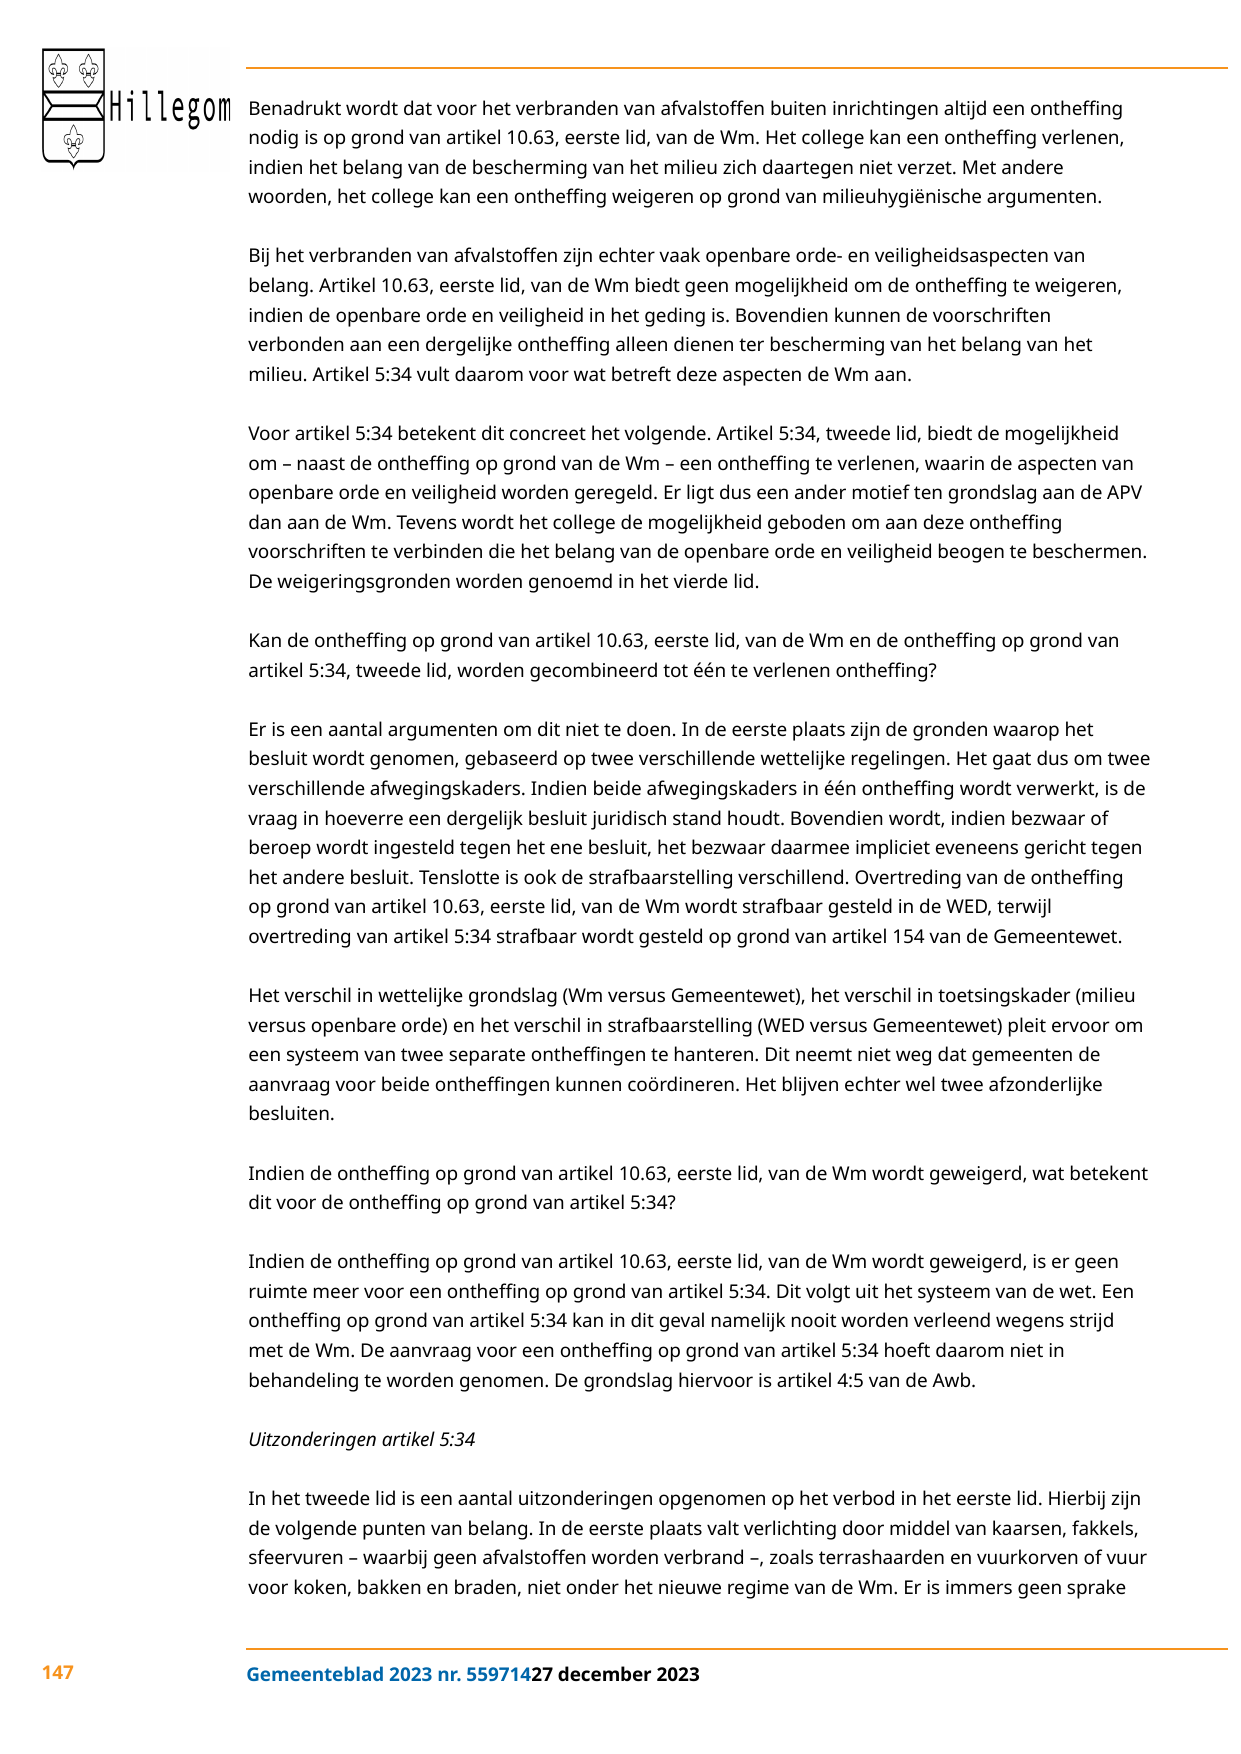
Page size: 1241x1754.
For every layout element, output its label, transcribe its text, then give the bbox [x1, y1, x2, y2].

text In het tweede lid is een aantal uitzonderingen opgenomen op het verbod in het eerste lid. Hierbij zijn de volgende punten van belang. In de eerste plaats valt verlichting door middel van kaarsen, fakkels, sfeervuren – waarbij geen afvalstoffen worden verbrand –, zoals terrashaarden en vuurkorven of vuur voor koken, bakken en braden, niet onder het nieuwe regime van de Wm. Er is immers geen sprake [248, 1485, 1152, 1600]
text Kan de ontheffing op grond van artikel 10.63, eerste lid, van de Wm en de ontheffing op grond van artikel 5:34, tweede lid, worden gecombineerd tot één te verlenen ontheffing? [248, 627, 1152, 683]
text Benadrukt wordt dat voor het verbranden van afvalstoffen buiten inrichtingen altijd een ontheffing nodig is op grond van artikel 10.63, eerste lid, van de Wm. Het college kan een ontheffing verlenen, indien het belang van de bescherming van het milieu zich daartegen niet verzet. Met andere woorden, het college kan een ontheffing weigeren op grond van milieuhygiënische argumenten. [248, 95, 1152, 209]
text Voor artikel 5:34 betekent dit concreet het volgende. Artikel 5:34, tweede lid, biedt de mogelijkheid om – naast de ontheffing op grond van de Wm – een ontheffing te verlenen, waarin de aspecten van openbare orde en veiligheid worden geregeld. Er ligt dus een ander motief ten grondslag aan de APV dan aan de Wm. Tevens wordt het college de mogelijkheid geboden om aan deze ontheffing voorschriften te verbinden die het belang van de openbare orde en veiligheid beogen te beschermen. De weigeringsgronden worden genoemd in het vierde lid. [248, 420, 1152, 594]
text Uitzonderingen artikel 5:34 [248, 1426, 1152, 1452]
text Indien de ontheffing op grond van artikel 10.63, eerste lid, van de Wm wordt geweigerd, is er geen ruimte meer voor een ontheffing op grond van artikel 5:34. Dit volgt uit het systeem van de wet. Een ontheffing op grond van artikel 5:34 kan in dit geval namelijk nooit worden verleend wegens strijd met de Wm. De aanvraag voor een ontheffing op grond van artikel 5:34 hoeft daarom niet in behandeling te worden genomen. De grondslag hiervoor is artikel 4:5 van de Awb. [248, 1248, 1152, 1393]
text Het verschil in wettelijke grondslag (Wm versus Gemeentewet), het verschil in toetsingskader (milieu versus openbare orde) en het verschil in strafbaarstelling (WED versus Gemeentewet) pleit ervoor om een systeem van twee separate ontheffingen te hanteren. Dit neemt niet weg dat gemeenten de aanvraag voor beide ontheffingen kunnen coördineren. Het blijven echter wel twee afzonderlijke besluiten. [248, 982, 1152, 1126]
picture [41, 47, 231, 172]
text Bij het verbranden van afvalstoffen zijn echter vaak openbare orde- en veiligheidsaspecten van belang. Artikel 10.63, eerste lid, van de Wm biedt geen mogelijkheid om de ontheffing te weigeren, indien de openbare orde en veiligheid in het geding is. Bovendien kunnen de voorschriften verbonden aan een dergelijke ontheffing alleen dienen ter bescherming van het belang van het milieu. Artikel 5:34 vult daarom voor wat betreft deze aspecten de Wm aan. [248, 243, 1152, 387]
text Er is een aantal argumenten om dit niet te doen. In de eerste plaats zijn de gronden waarop het besluit wordt genomen, gebaseerd op twee verschillende wettelijke regelingen. Het gaat dus om twee verschillende afwegingskaders. Indien beide afwegingskaders in één ontheffing wordt verwerkt, is de vraag in hoeverre een dergelijk besluit juridisch stand houdt. Bovendien wordt, indien bezwaar of beroep wordt ingesteld tegen het ene besluit, het bezwaar daarmee impliciet eveneens gericht tegen het andere besluit. Tenslotte is ook de strafbaarstelling verschillend. Overtreding van de ontheffing op grond van artikel 10.63, eerste lid, van de Wm wordt strafbaar gesteld in de WED, terwijl overtreding van artikel 5:34 strafbaar wordt gesteld op grond van artikel 154 van de Gemeentewet. [248, 716, 1152, 949]
text Indien de ontheffing op grond van artikel 10.63, eerste lid, van de Wm wordt geweigerd, wat betekent dit voor de ontheffing op grond van artikel 5:34? [248, 1160, 1152, 1215]
